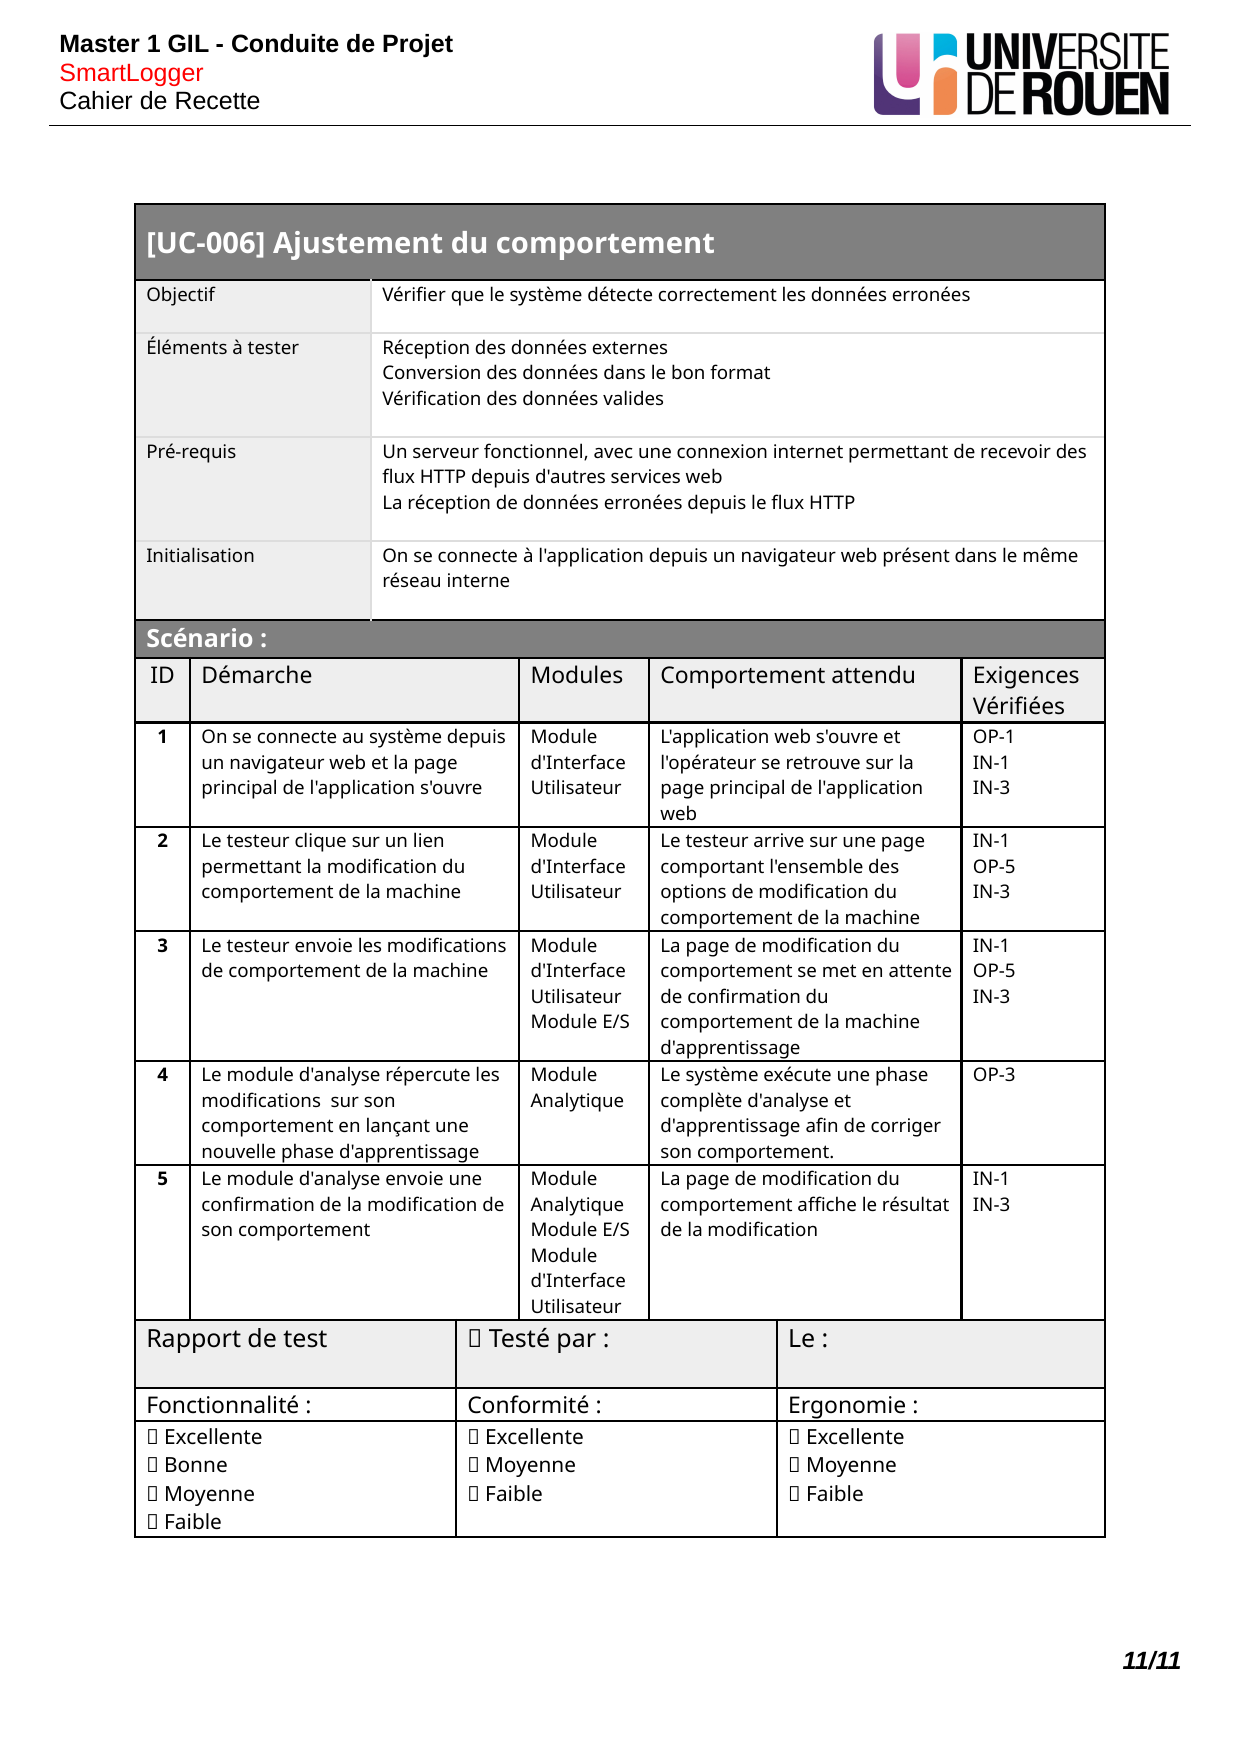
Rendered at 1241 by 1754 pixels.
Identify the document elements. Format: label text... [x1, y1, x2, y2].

table_cell Le testeur arrive sur une page comportant l'ensemble des options de modification du comportement de la machine [650, 828, 960, 930]
table_cell On se connecte au système depuis un navigateur web et la page principal de l'application s'ouvre [191, 724, 518, 826]
table_cell 1 [136, 724, 189, 826]
table_cell 3 [136, 932, 189, 1059]
table_cell  Excellente  Moyenne  Faible [778, 1422, 1104, 1536]
table_cell IN-1 OP-5 IN-3 [963, 828, 1104, 930]
table_cell Le module d'analyse envoie une confirmation de la modification de son comportement [191, 1166, 518, 1319]
table_cell 4 [136, 1062, 189, 1164]
table_header [UC-006] Ajustement du comportement [136, 205, 1104, 279]
table_cell Module Analytique [520, 1062, 648, 1164]
table_cell Rapport de test [136, 1321, 455, 1387]
table_cell L'application web s'ouvre et l'opérateur se retrouve sur la page principal de l'application web [650, 724, 960, 826]
table_cell Pré-requis [136, 438, 370, 540]
table_cell Scénario : [136, 621, 1104, 657]
table_cell Fonctionnalité : [136, 1389, 455, 1420]
table_cell La page de modification du comportement se met en attente de confirmation du comportement de la machine d'apprentissage [650, 932, 960, 1059]
table_cell Le module d'analyse répercute les modifications sur son comportement en lançant une nouvelle phase d'apprentissage [191, 1062, 518, 1164]
table_cell OP-3 [963, 1062, 1104, 1164]
table_cell Comportement attendu [650, 659, 960, 721]
table_cell Exigences Vérifiées [963, 659, 1104, 721]
table_cell Le testeur envoie les modifications de comportement de la machine [191, 932, 518, 1059]
table_cell IN-1 OP-5 IN-3 [963, 932, 1104, 1059]
table_cell Éléments à tester [136, 334, 370, 436]
table_cell On se connecte à l'application depuis un navigateur web présent dans le même réseau interne [372, 542, 1104, 619]
picture [872, 32, 1170, 118]
table_cell Un serveur fonctionnel, avec une connexion internet permettant de recevoir des flux HTTP depuis d'autres services web La réception de données erronées depuis le flux HTTP [372, 438, 1104, 540]
table_cell Module d'Interface Utilisateur Module E/S [520, 932, 648, 1059]
table_cell Réception des données externes Conversion des données dans le bon format Vérification des données valides [372, 334, 1104, 436]
table_cell Vérifier que le système détecte correctement les données erronées [372, 281, 1104, 332]
table_cell Module d'Interface Utilisateur [520, 828, 648, 930]
table_cell Modules [520, 659, 648, 721]
table_cell 2 [136, 828, 189, 930]
table_cell  Excellente  Bonne  Moyenne  Faible [136, 1422, 455, 1536]
table_cell IN-1 IN-3 [963, 1166, 1104, 1319]
table_cell Conformité : [457, 1389, 776, 1420]
table_cell  Testé par : [457, 1321, 776, 1387]
table_cell Objectif [136, 281, 370, 332]
table_cell Le système exécute une phase complète d'analyse et d'apprentissage afin de corriger son comportement. [650, 1062, 960, 1164]
table_cell Le testeur clique sur un lien permettant la modification du comportement de la machine [191, 828, 518, 930]
table_cell OP-1 IN-1 IN-3 [963, 724, 1104, 826]
table_cell Ergonomie : [778, 1389, 1104, 1420]
table_cell ID [136, 659, 189, 721]
table_cell Module Analytique Module E/S Module d'Interface Utilisateur [520, 1166, 648, 1319]
table_cell La page de modification du comportement affiche le résultat de la modification [650, 1166, 960, 1319]
table_cell Initialisation [136, 542, 370, 619]
table_cell Module d'Interface Utilisateur [520, 724, 648, 826]
table_cell Le : [778, 1321, 1104, 1387]
table_cell 5 [136, 1166, 189, 1319]
table_cell Démarche [191, 659, 518, 721]
table_cell  Excellente  Moyenne  Faible [457, 1422, 776, 1536]
